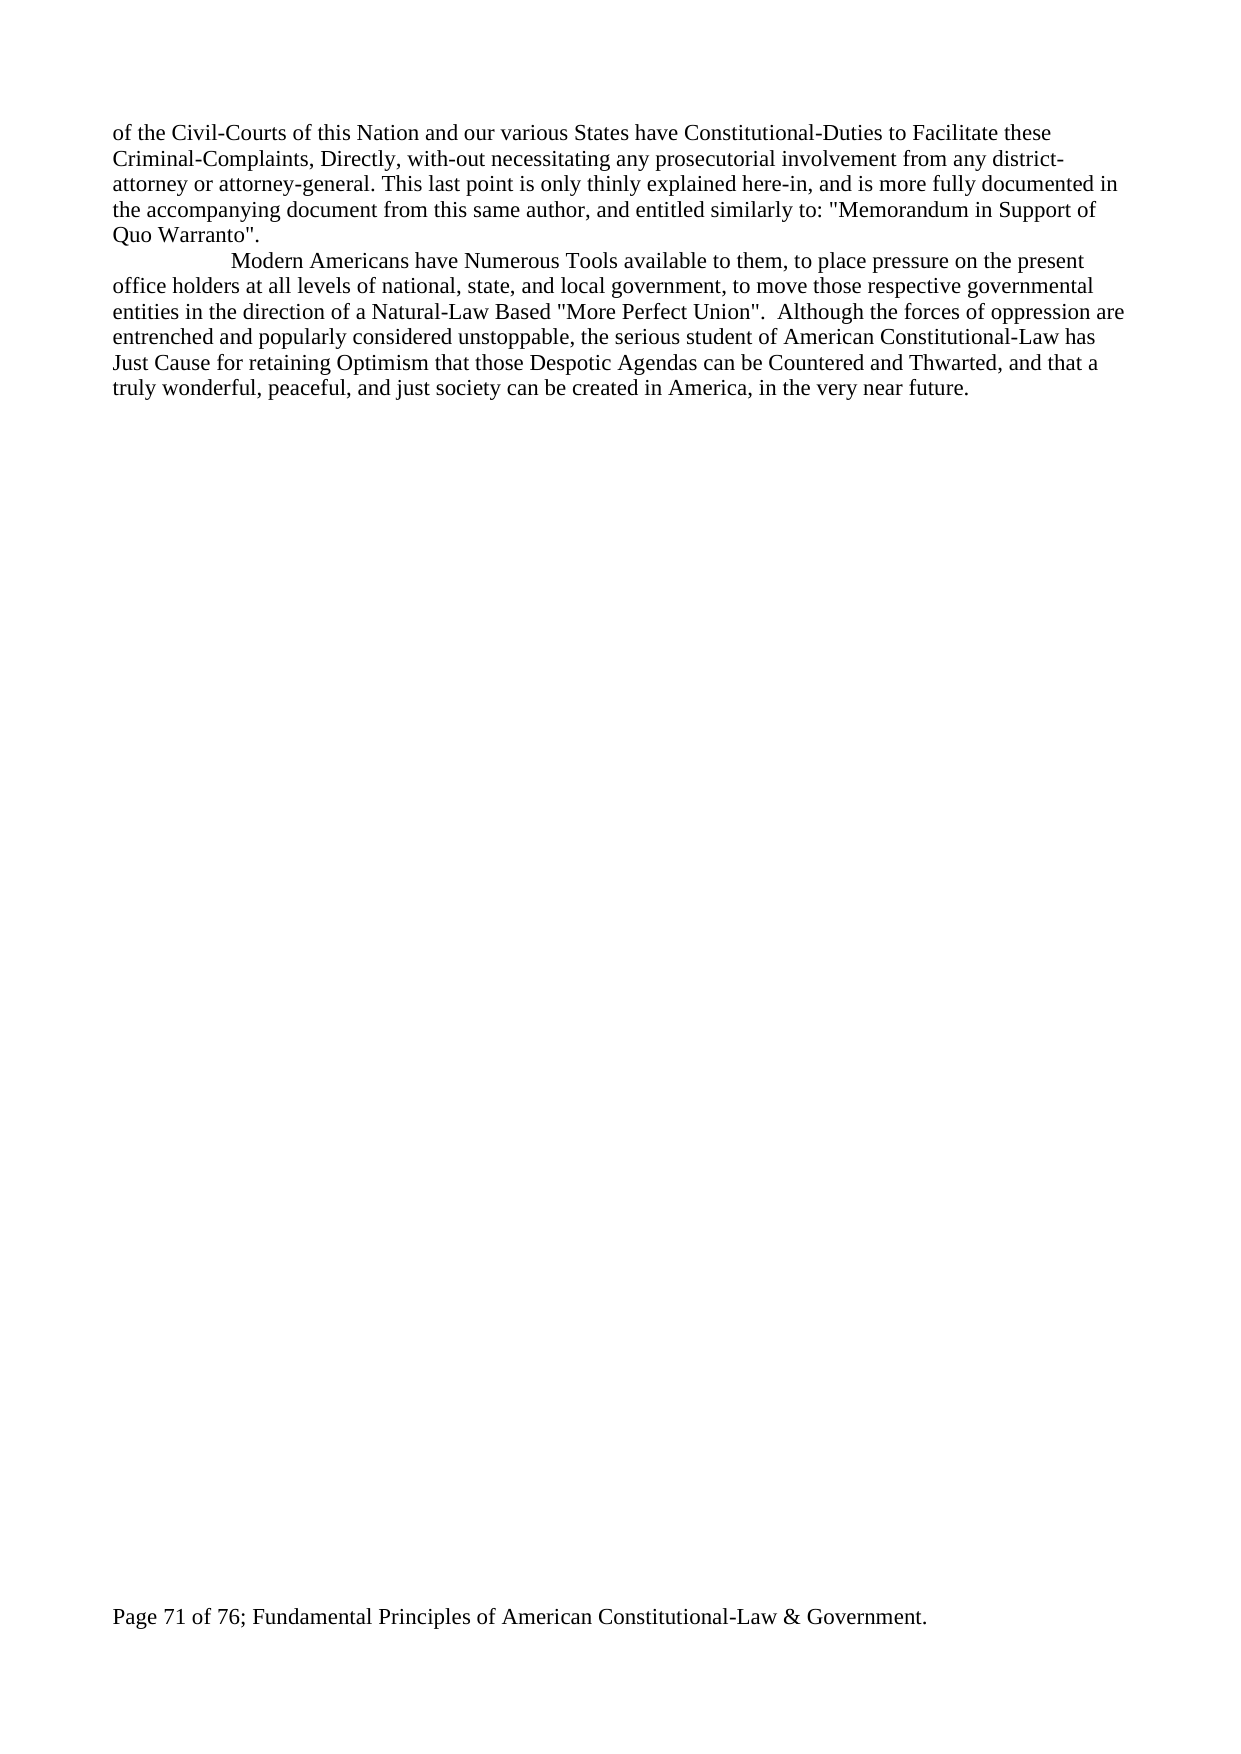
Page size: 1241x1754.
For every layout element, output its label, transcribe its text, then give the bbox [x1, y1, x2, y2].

text Modern Americans have Numerous Tools available to them, to place pressure on the present office holders at all levels of national, state, and local government, to move those respective governmental entities in the direction of a Natural-Law Based "More Perfect Union". Although the forces of oppression are entrenched and popularly considered unstoppable, the serious student of American Constitutional-Law has Just Cause for retaining Optimism that those Despotic Agendas can be Countered and Thwarted, and that a truly wonderful, peaceful, and just society can be created in America, in the very near future. [112, 248, 1128, 401]
text of the Civil-Courts of this Nation and our various States have Constitutional-Duties to Facilitate these Criminal-Complaints, Directly, with-out necessitating any prosecutorial involvement from any district-attorney or attorney-general. This last point is only thinly explained here-in, and is more fully documented in the accompanying document from this same author, and entitled similarly to: "Memorandum in Support of Quo Warranto". [112, 120, 1128, 248]
